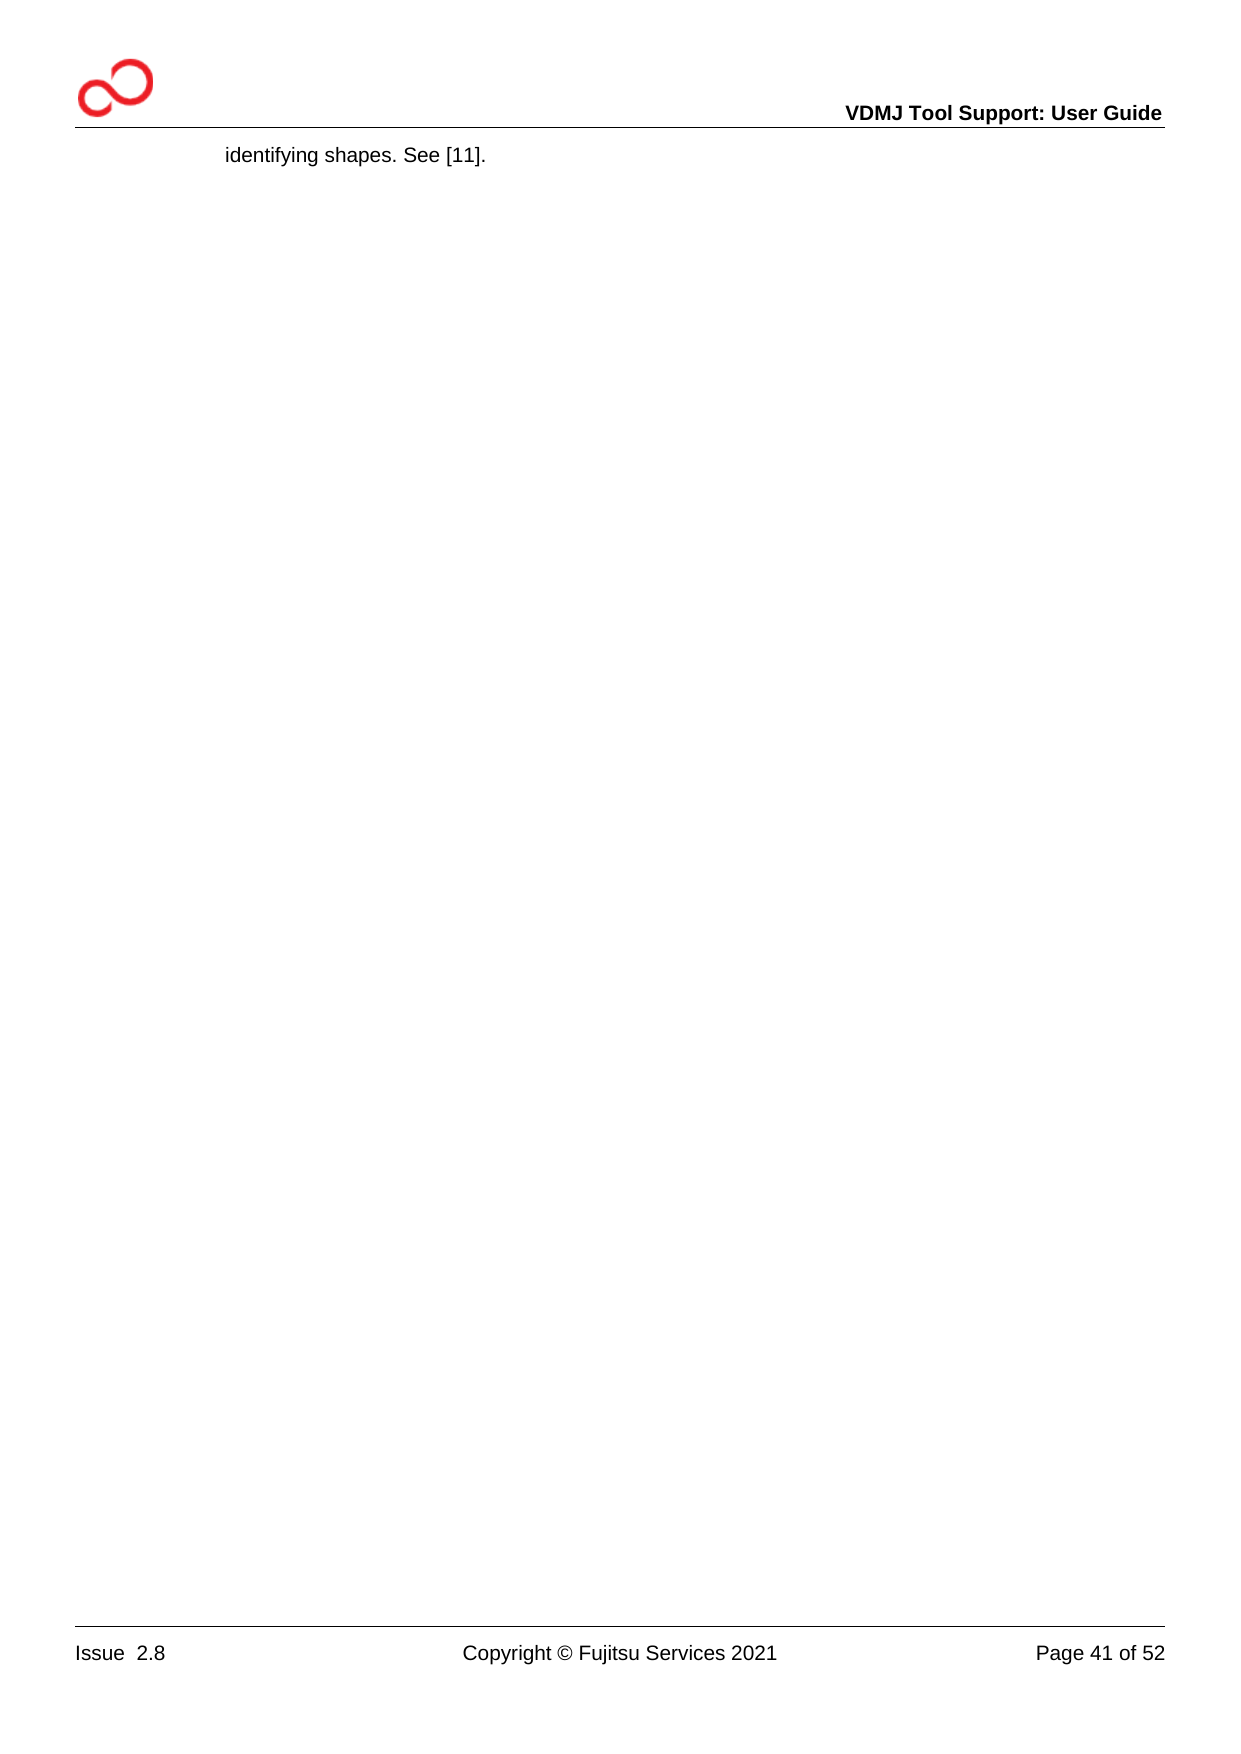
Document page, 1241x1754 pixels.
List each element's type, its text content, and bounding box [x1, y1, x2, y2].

picture [78, 52, 153, 127]
text identifying shapes. See [11]. [225, 143, 1165, 167]
